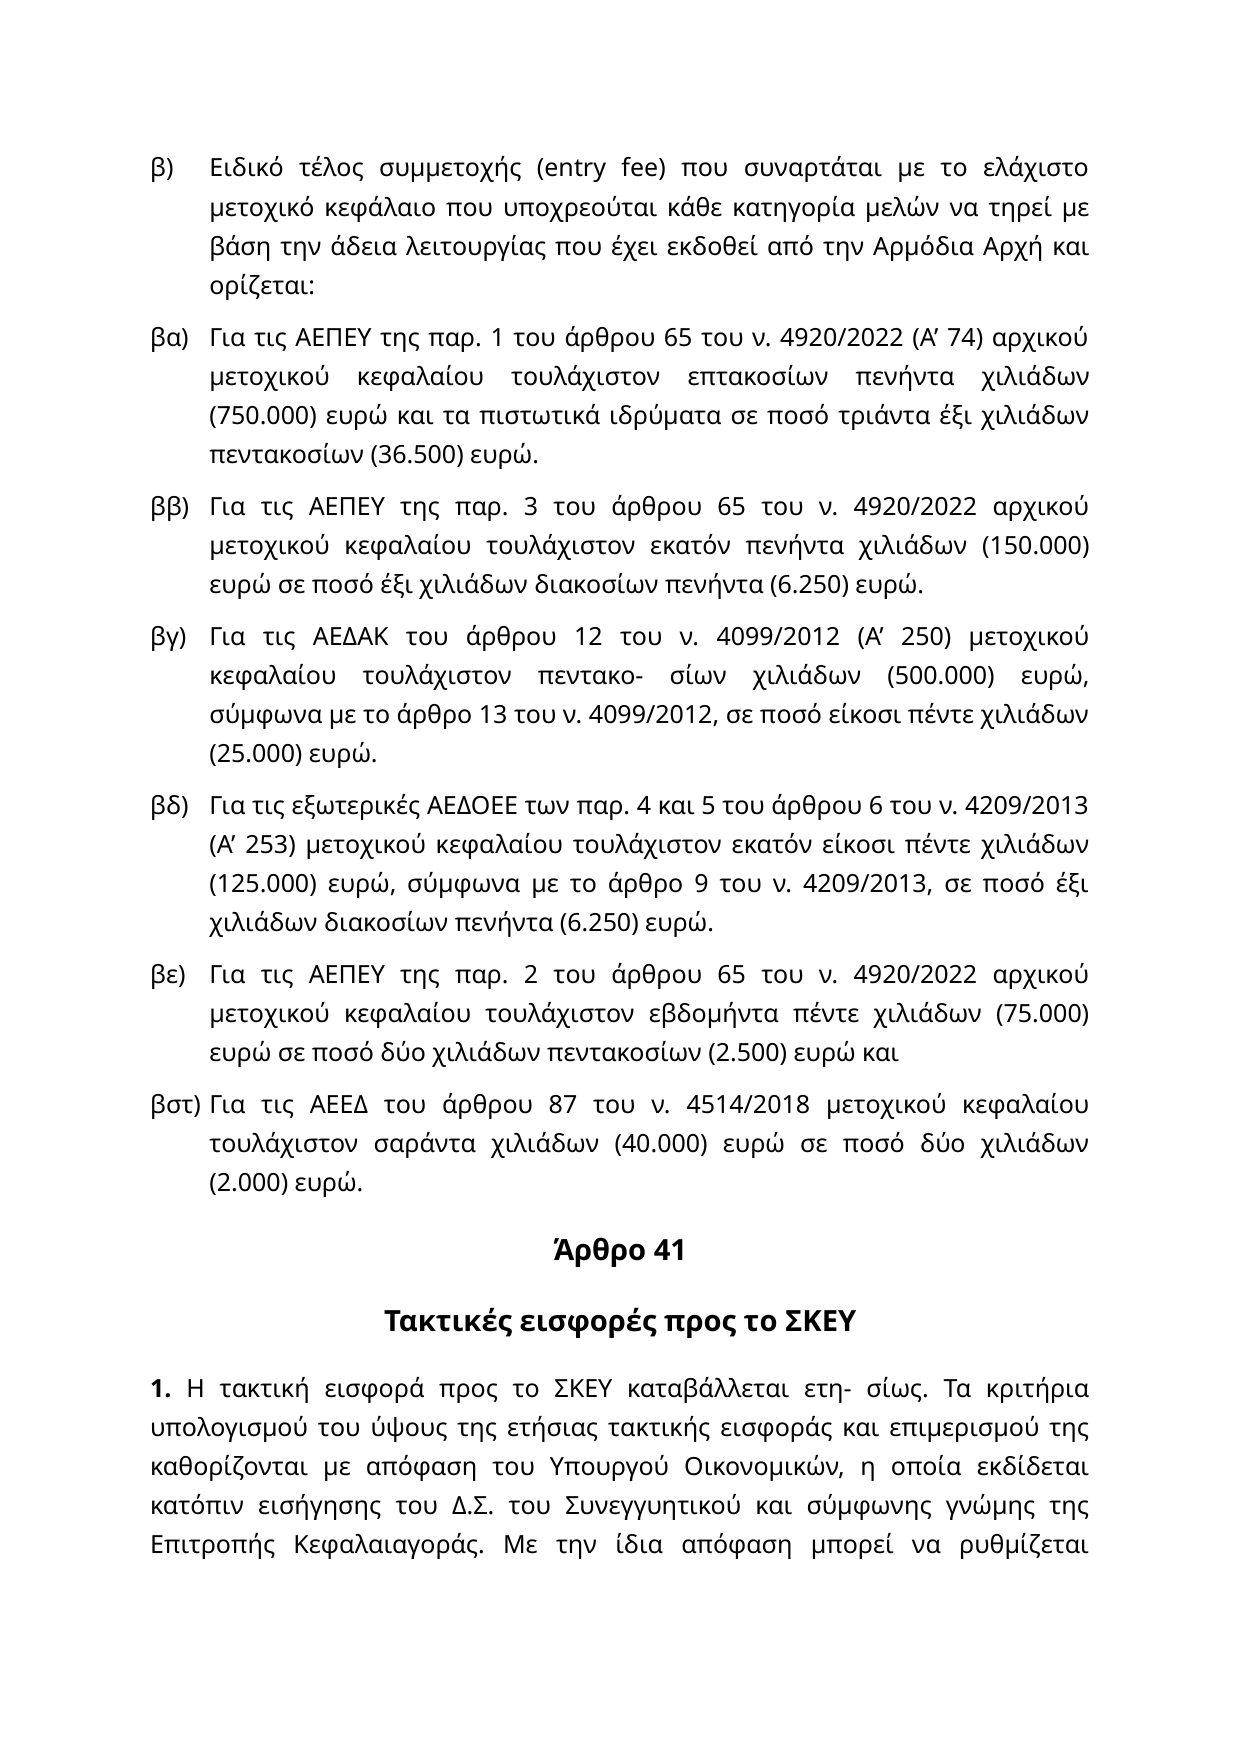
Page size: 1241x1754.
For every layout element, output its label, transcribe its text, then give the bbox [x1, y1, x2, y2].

list ββ) Για τις ΑΕΠΕΥ της παρ. 3 του άρθρου 65 του ν. 4920/2022 αρχικού μετοχικού κεφαλαίου τουλάχιστον εκατόν πενήντα χιλιάδων (150.000) ευρώ σε ποσό έξι χιλιάδων διακοσίων πενήντα (6.250) ευρώ. [150, 488, 1090, 601]
subtitle Τακτικές εισφορές προς το ΣΚΕΥ [150, 1300, 1090, 1339]
list βε) Για τις ΑΕΠΕΥ της παρ. 2 του άρθρου 65 του ν. 4920/2022 αρχικού μετοχικού κεφαλαίου τουλάχιστον εβδομήντα πέντε χιλιάδων (75.000) ευρώ σε ποσό δύο χιλιάδων πεντακοσίων (2.500) ευρώ και [150, 957, 1090, 1069]
list βδ) Για τις εξωτερικές ΑΕΔΟΕΕ των παρ. 4 και 5 του άρθρου 6 του ν. 4209/2013 (Α’ 253) μετοχικού κεφαλαίου τουλάχιστον εκατόν είκοσι πέντε χιλιάδων (125.000) ευρώ, σύμφωνα με το άρθρο 9 του ν. 4209/2013, σε ποσό έξι χιλιάδων διακοσίων πενήντα (6.250) ευρώ. [150, 787, 1090, 939]
list β) Ειδικό τέλος συμμετοχής (entry fee) που συναρτάται με το ελάχιστο μετοχικό κεφάλαιο που υποχρεούται κάθε κατηγορία μελών να τηρεί με βάση την άδεια λειτουργίας που έχει εκδοθεί από την Αρμόδια Αρχή και ορίζεται: [150, 150, 1090, 302]
subtitle Άρθρο 41 [150, 1229, 1090, 1269]
list βστ) Για τις ΑΕΕΔ του άρθρου 87 του ν. 4514/2018 μετοχικού κεφαλαίου τουλάχιστον σαράντα χιλιάδων (40.000) ευρώ σε ποσό δύο χιλιάδων (2.000) ευρώ. [150, 1087, 1090, 1199]
text 1. Η τακτική εισφορά προς το ΣΚΕΥ καταβάλλεται ετη- σίως. Τα κριτήρια υπολογισμού του ύψους της ετήσιας τακτικής εισφοράς και επιμερισμού της καθορίζονται με απόφαση του Υπουργού Οικονομικών, η οποία εκδίδεται κατόπιν εισήγησης του Δ.Σ. του Συνεγγυητικού και σύμφωνης γνώμης της Επιτροπής Κεφαλαιαγοράς. Με την ίδια απόφαση μπορεί να ρυθμίζεται [150, 1370, 1090, 1561]
list βα) Για τις ΑΕΠΕΥ της παρ. 1 του άρθρου 65 του ν. 4920/2022 (Α’ 74) αρχικού μετοχικού κεφαλαίου τουλάχιστον επτακοσίων πενήντα χιλιάδων (750.000) ευρώ και τα πιστωτικά ιδρύματα σε ποσό τριάντα έξι χιλιάδων πεντακοσίων (36.500) ευρώ. [150, 319, 1090, 471]
list βγ) Για τις ΑΕΔΑΚ του άρθρου 12 του ν. 4099/2012 (Α’ 250) μετοχικού κεφαλαίου τουλάχιστον πεντακο- σίων χιλιάδων (500.000) ευρώ, σύμφωνα με το άρθρο 13 του ν. 4099/2012, σε ποσό είκοσι πέντε χιλιάδων (25.000) ευρώ. [150, 618, 1090, 770]
